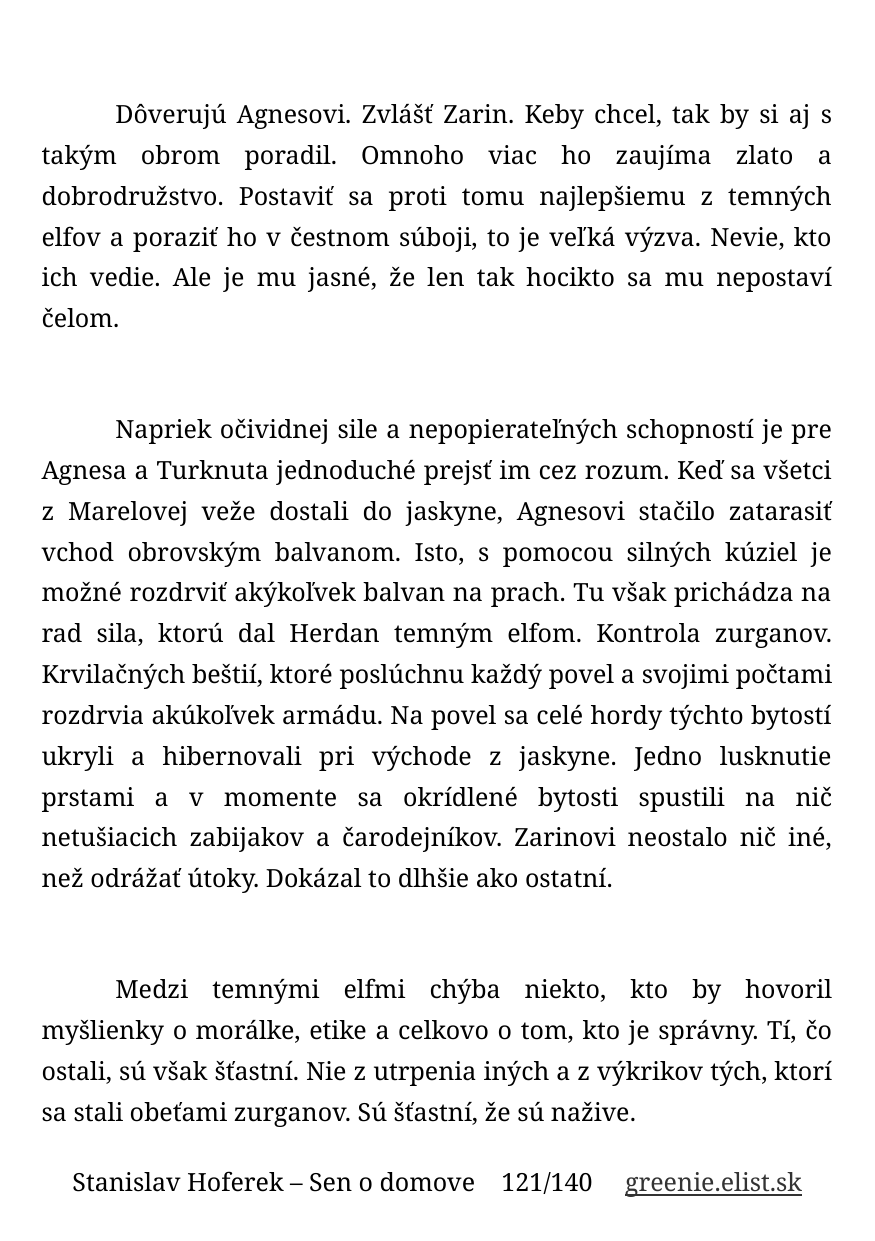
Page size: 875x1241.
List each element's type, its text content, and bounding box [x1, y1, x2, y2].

text Dôverujú Agnesovi. Zvlášť Zarin. Keby chcel, tak by si aj s takým obrom poradil. Omnoho viac ho zaujíma zlato a dobrodružstvo. Postaviť sa proti tomu najlepšiemu z temných elfov a poraziť ho v čestnom súboji, to je veľká výzva. Nevie, kto ich vedie. Ale je mu jasné, že len tak hocikto sa mu nepostaví čelom. [41, 97, 833, 335]
text Medzi temnými elfmi chýba niekto, kto by hovoril myšlienky o morálke, etike a celkovo o tom, kto je správny. Tí, čo ostali, sú však šťastní. Nie z utrpenia iných a z výkrikov tých, ktorí sa stali obeťami zurganov. Sú šťastní, že sú nažive. [41, 972, 833, 1128]
text Napriek očividnej sile a nepopierateľných schopností je pre Agnesa a Turknuta jednoduché prejsť im cez rozum. Keď sa všetci z Marelovej veže dostali do jaskyne, Agnesovi stačilo zatarasiť vchod obrovským balvanom. Isto, s pomocou silných kúziel je možné rozdrviť akýkoľvek balvan na prach. Tu však prichádza na rad sila, ktorú dal Herdan temným elfom. Kontrola zurganov. Krvilačných beštií, ktoré poslúchnu každý povel a svojimi počtami rozdrvia akúkoľvek armádu. Na povel sa celé hordy týchto bytostí ukryli a hibernovali pri východe z jaskyne. Jedno lusknutie prstami a v momente sa okrídlené bytosti spustili na nič netušiacich zabijakov a čarodejníkov. Zarinovi neostalo nič iné, než odrážať útoky. Dokázal to dlhšie ako ostatní. [41, 412, 833, 895]
